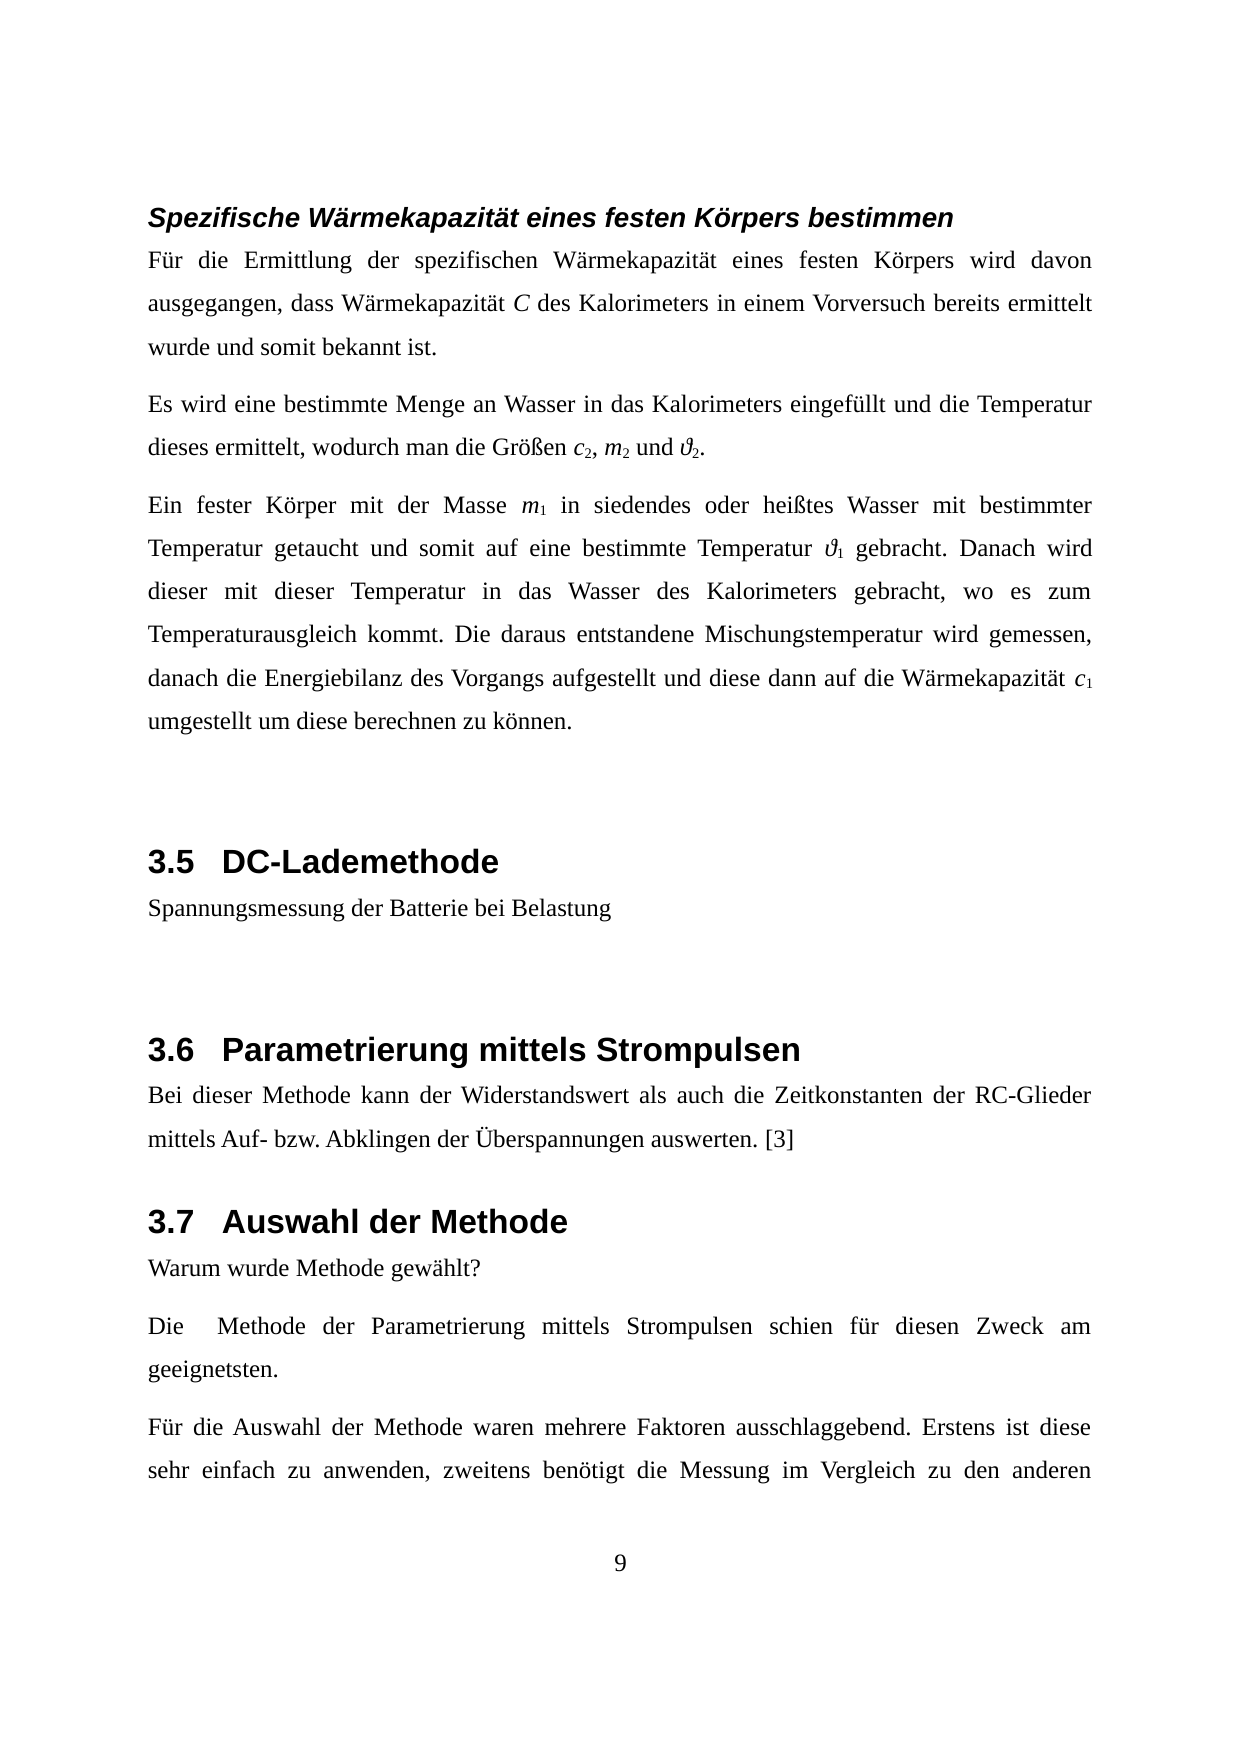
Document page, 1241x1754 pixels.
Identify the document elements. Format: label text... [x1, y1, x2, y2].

subtitle Spezifische Wärmekapazität eines festen Körpers bestimmen [148, 201, 1093, 233]
subtitle Auswahl der Methode [148, 1202, 1093, 1241]
subtitle Parametrierung mittels Strompulsen [148, 1029, 1093, 1068]
text Warum wurde Methode gewählt? [148, 1253, 1093, 1282]
text Es wird eine bestimmte Menge an Wasser in das Kalorimeters eingefüllt und die Temperatur dieses ermittelt, wodurch man die Größen c2, m2 und ϑ2. [148, 389, 1093, 461]
text Spannungsmessung der Batterie bei Belastung [148, 893, 1093, 922]
text Ein fester Körper mit der Masse m1 in siedendes oder heißtes Wasser mit bestimmter Temperatur getaucht und somit auf eine bestimmte Temperatur ϑ1 gebracht. Danach wird dieser mit dieser Temperatur in das Wasser des Kalorimeters gebracht, wo es zum Temperaturausgleich kommt. Die daraus entstandene Mischungstemperatur wird gemessen, danach die Energiebilanz des Vorgangs aufgestellt und diese dann auf die Wärmekapazität c1 umgestellt um diese berechnen zu können. [148, 490, 1093, 734]
text Bei dieser Methode kann der Widerstandswert als auch die Zeitkonstanten der RC-Glieder mittels Auf- bzw. Abklingen der Überspannungen auswerten. [3] [148, 1081, 1093, 1152]
subtitle DC-Lademethode [148, 842, 1093, 881]
text Für die Auswahl der Methode waren mehrere Faktoren ausschlaggebend. Erstens ist diese sehr einfach zu anwenden, zweitens benötigt die Messung im Vergleich zu den anderen [148, 1412, 1093, 1484]
text Die Methode der Parametrierung mittels Strompulsen schien für diesen Zweck am geeignetsten. [148, 1311, 1093, 1383]
text Für die Ermittlung der spezifischen Wärmekapazität eines festen Körpers wird davon ausgegangen, dass Wärmekapazität C des Kalorimeters in einem Vorversuch bereits ermittelt wurde und somit bekannt ist. [148, 245, 1093, 360]
